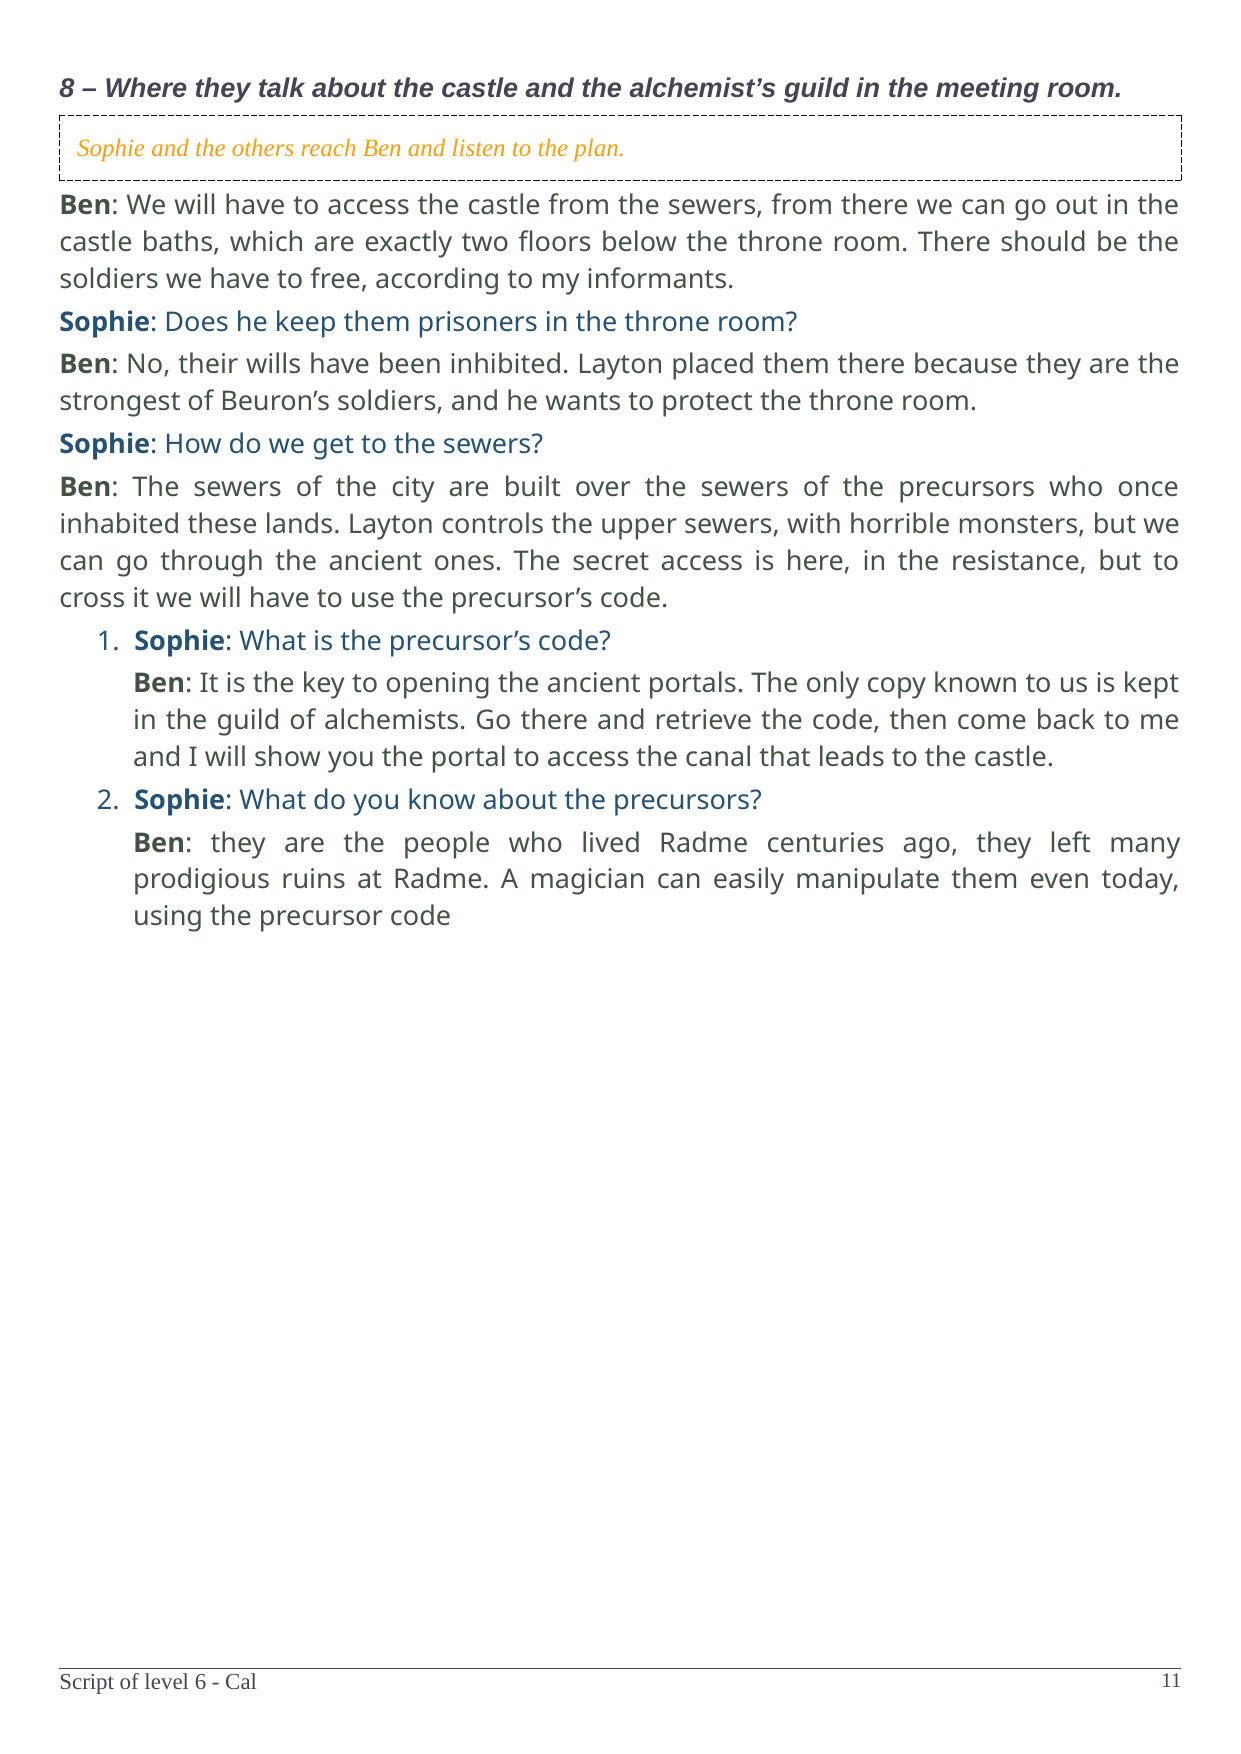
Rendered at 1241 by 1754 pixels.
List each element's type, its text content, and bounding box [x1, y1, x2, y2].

list Sophie: What is the precursor’s code? [97, 621, 1181, 658]
subtitle 8 – Where they talk about the castle and the alchemist’s guild in the meeting room. [59, 72, 1181, 103]
text Ben: It is the key to opening the ancient portals. The only copy known to us is kept in the guild of alchemists. Go there and retrieve the code, then come back to me and I will show you the portal to access the canal that leads to the castle. [133, 664, 1181, 774]
text Sophie and the others reach Ben and listen to the plan. [59, 115, 1181, 180]
text Sophie: Does he keep them prisoners in the throne room? [59, 302, 1181, 339]
text Ben: they are the people who lived Radme centuries ago, they left many prodigious ruins at Radme. A magician can easily manipulate them even today, using the precursor code [133, 823, 1181, 934]
list Sophie: What do you know about the precursors? [97, 780, 1181, 817]
text Ben: No, their wills have been inhibited. Layton placed them there because they are the strongest of Beuron’s soldiers, and he wants to protect the throne room. [59, 345, 1181, 419]
text Ben: The sewers of the city are built over the sewers of the precursors who once inhabited these lands. Layton controls the upper sewers, with horrible monsters, but we can go through the ancient ones. The secret access is here, in the resistance, but to cross it we will have to use the precursor’s code. [59, 467, 1181, 615]
text Sophie: How do we get to the sewers? [59, 425, 1181, 462]
text Ben: We will have to access the castle from the sewers, from there we can go out in the castle baths, which are exactly two floors below the throne room. There should be the soldiers we have to free, according to my informants. [59, 186, 1181, 296]
